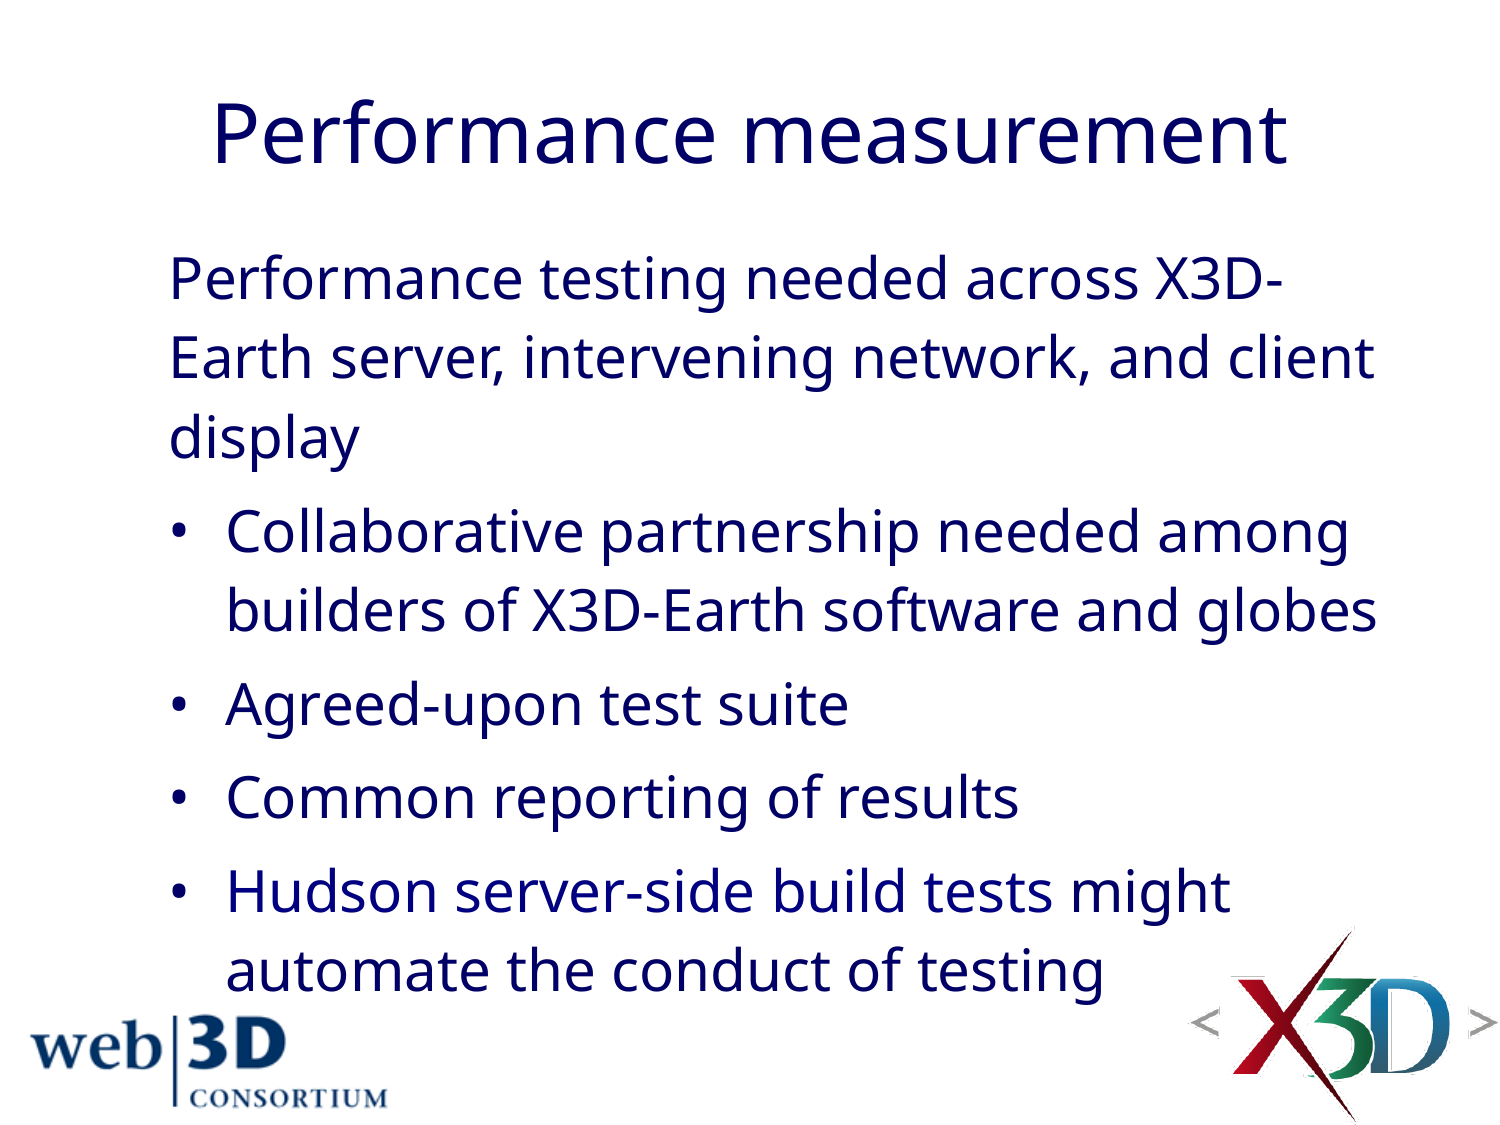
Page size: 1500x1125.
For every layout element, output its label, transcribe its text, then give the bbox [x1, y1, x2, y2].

picture [12, 998, 413, 1118]
list Performance testing needed across X3D-Earth server, intervening network, and client display Collaborative partnership needed among builders of X3D-Earth software and globes Agreed-upon test suite Common reporting of results Hudson server-side build tests might automate the conduct of testing [112, 237, 1388, 986]
title Performance measurement [112, 44, 1388, 218]
picture [1187, 926, 1500, 1125]
